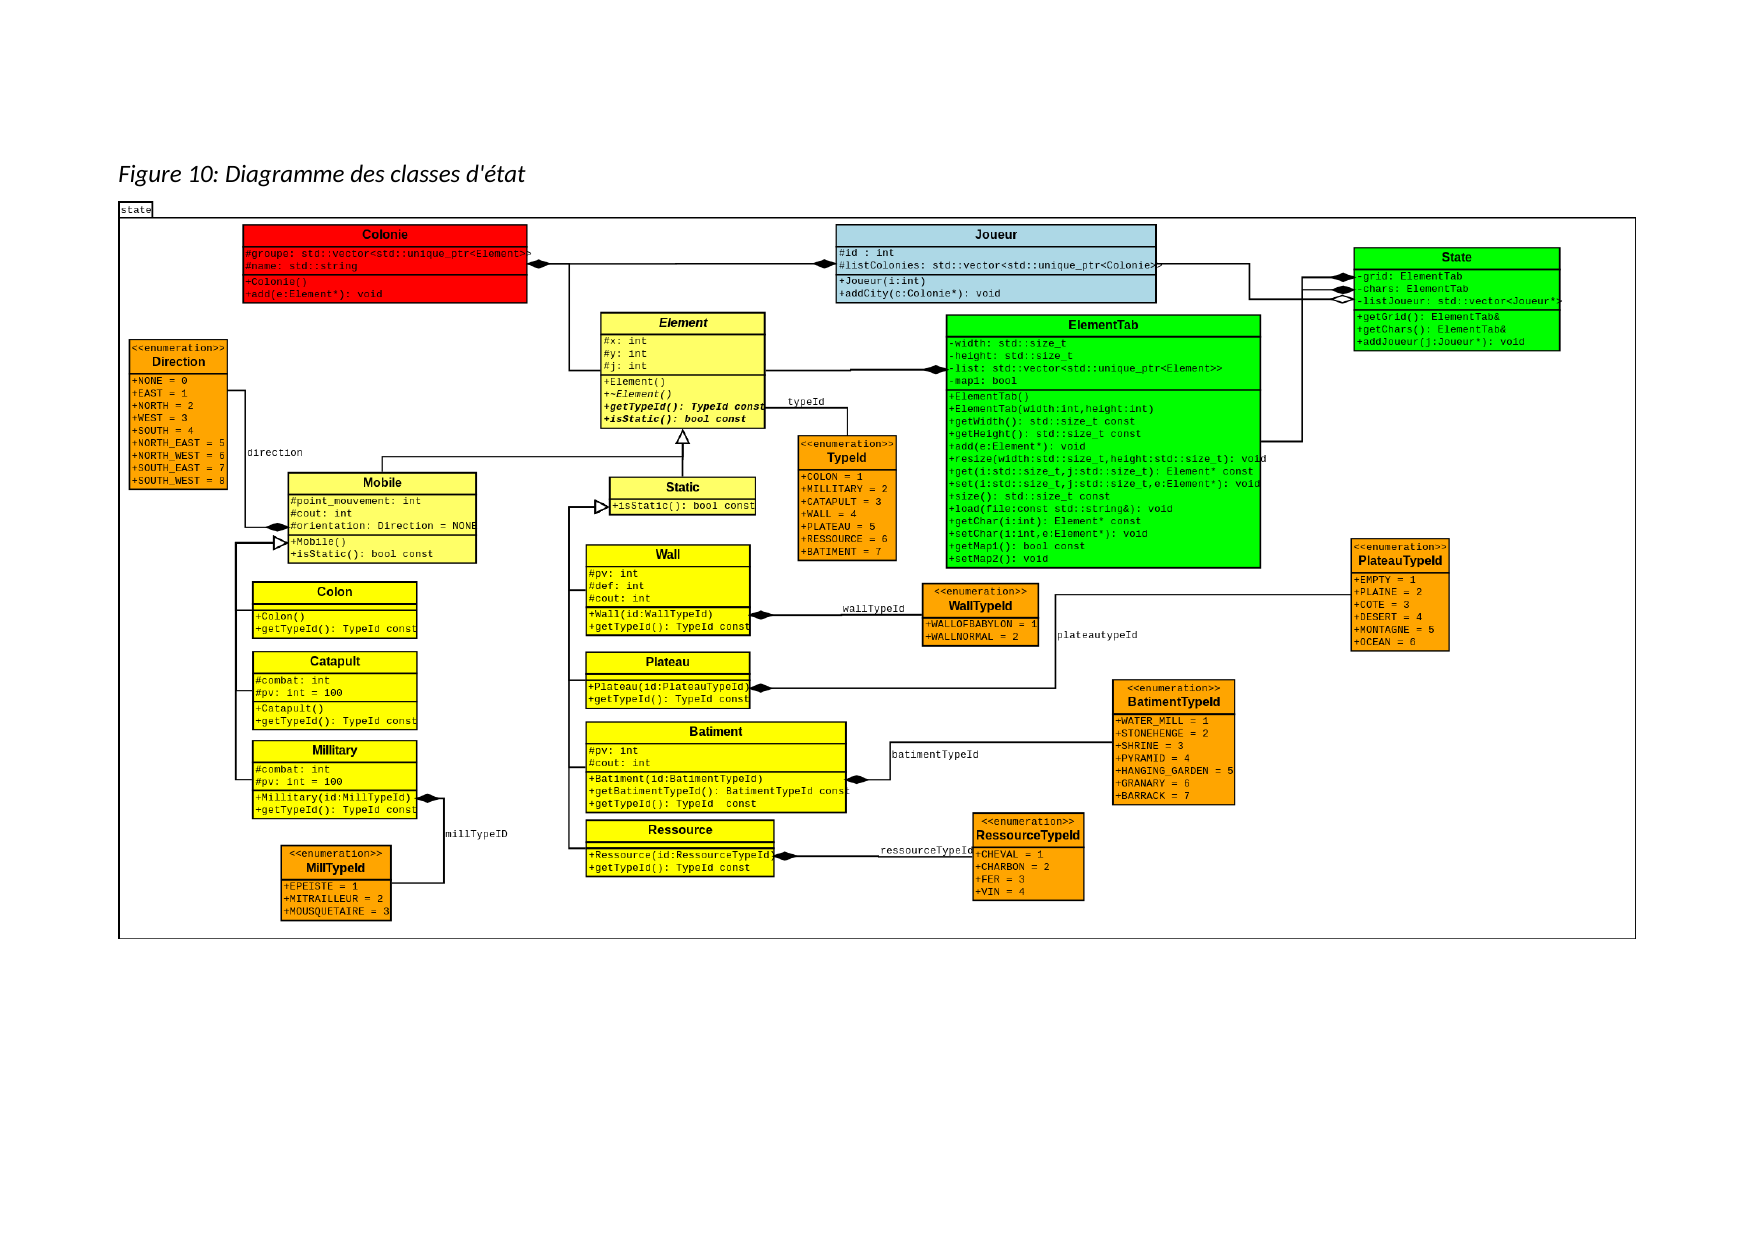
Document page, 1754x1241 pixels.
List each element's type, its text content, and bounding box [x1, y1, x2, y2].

text Figure 10: Diagramme des classes d'état [118, 159, 1636, 189]
picture [118, 201, 1636, 939]
